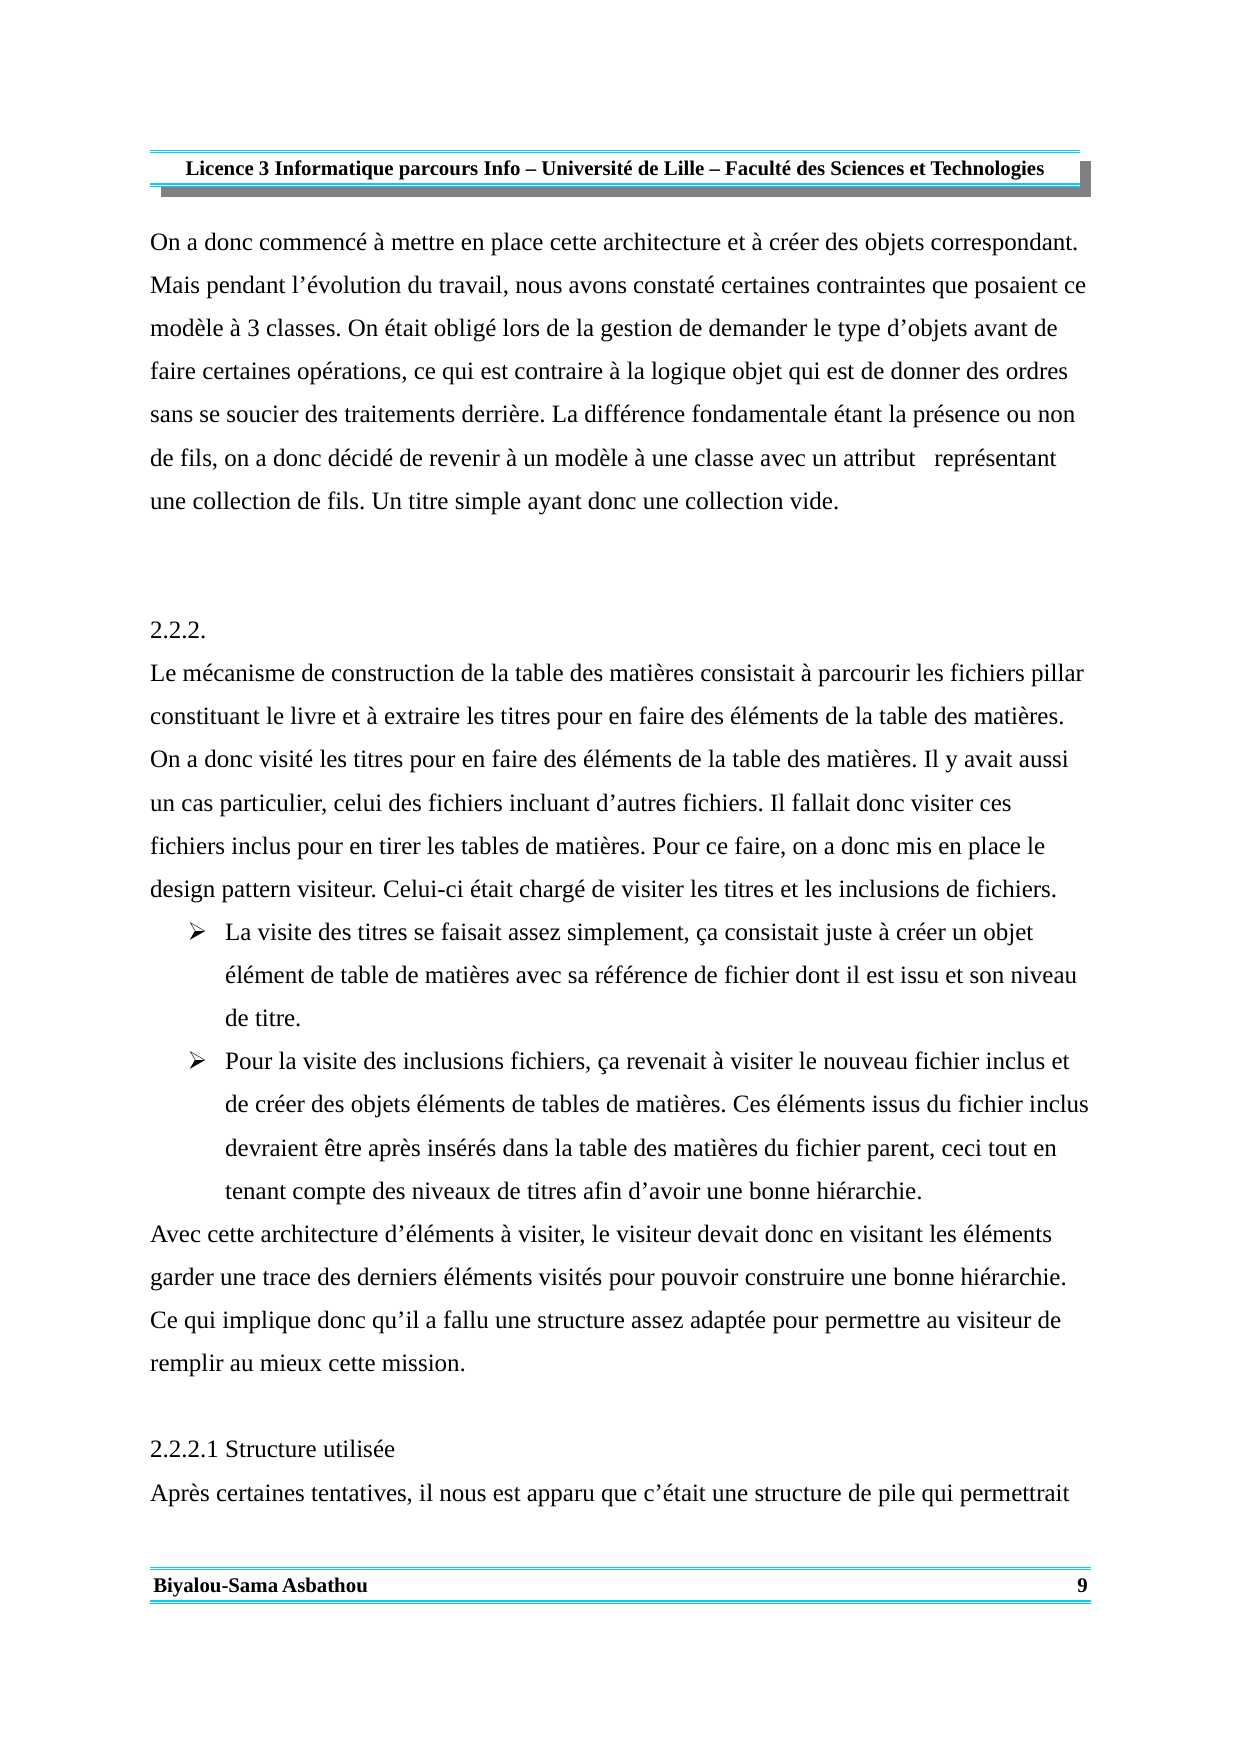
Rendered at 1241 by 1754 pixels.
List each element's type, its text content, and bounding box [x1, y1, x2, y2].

text 2.2.2. [150, 615, 1091, 644]
list Pour la visite des inclusions fichiers, ça revenait à visiter le nouveau fichier inclus et de créer des objets éléments de tables de matières. Ces éléments issus du fichier inclus devraient être après insérés dans la table des matières du fichier parent, ceci tout en tenant compte des niveaux de titres afin d’avoir une bonne hiérarchie. [187, 1046, 1091, 1204]
text Après certaines tentatives, il nous est apparu que c’était une structure de pile qui permettrait [150, 1478, 1091, 1506]
list La visite des titres se faisait assez simplement, ça consistait juste à créer un objet élément de table de matières avec sa référence de fichier dont il est issu et son niveau de titre. [187, 917, 1091, 1032]
text Le mécanisme de construction de la table des matières consistait à parcourir les fichiers pillar constituant le livre et à extraire les titres pour en faire des éléments de la table des matières. On a donc visité les titres pour en faire des éléments de la table des matières. Il y avait aussi un cas particulier, celui des fichiers incluant d’autres fichiers. Il fallait donc visiter ces fichiers inclus pour en tirer les tables de matières. Pour ce faire, on a donc mis en place le design pattern visiteur. Celui-ci était chargé de visiter les titres et les inclusions de fichiers. [150, 658, 1091, 903]
text On a donc commencé à mettre en place cette architecture et à créer des objets correspondant. Mais pendant l’évolution du travail, nous avons constaté certaines contraintes que posaient ce modèle à 3 classes. On était obligé lors de la gestion de demander le type d’objets avant de faire certaines opérations, ce qui est contraire à la logique objet qui est de donner des ordres sans se soucier des traitements derrière. La différence fondamentale étant la présence ou non de fils, on a donc décidé de revenir à un modèle à une classe avec un attribut représentant une collection de fils. Un titre simple ayant donc une collection vide. [150, 227, 1091, 514]
text 2.2.2.1 Structure utilisée [150, 1434, 1091, 1463]
text Avec cette architecture d’éléments à visiter, le visiteur devait donc en visitant les éléments garder une trace des derniers éléments visités pour pouvoir construire une bonne hiérarchie. Ce qui implique donc qu’il a fallu une structure assez adaptée pour permettre au visiteur de remplir au mieux cette mission. [150, 1219, 1091, 1377]
